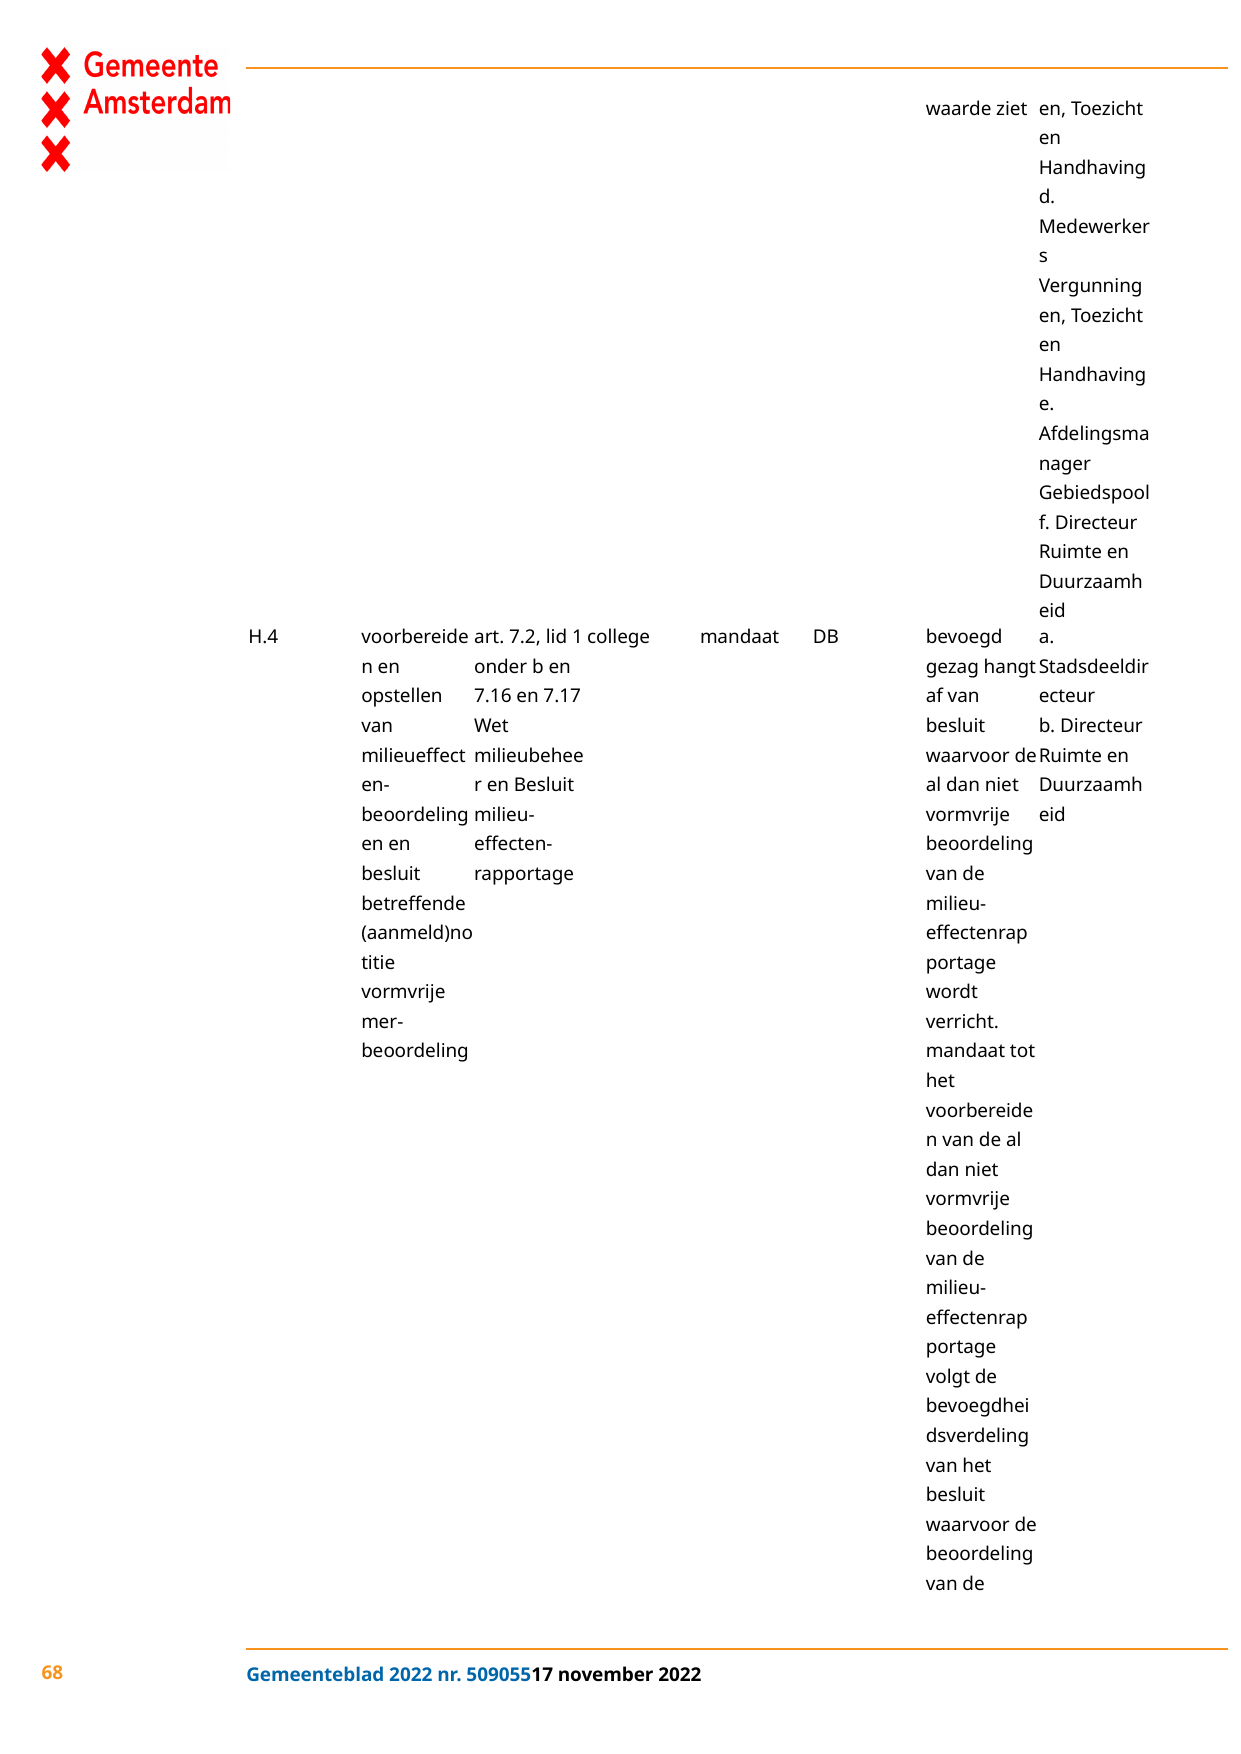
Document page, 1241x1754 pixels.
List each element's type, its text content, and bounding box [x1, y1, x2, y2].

table_cell waarde ziet [926, 95, 1038, 623]
table_cell college [587, 624, 700, 1596]
table_cell H.4 [248, 624, 361, 1596]
table_cell en, Toezicht en Handhaving d. Medewerkers Vergunningen, Toezicht en Handhaving e. Afdelingsmanager Gebiedspool f. Directeur Ruimte en Duurzaamheid [1039, 95, 1152, 623]
table_cell mandaat [700, 624, 813, 1596]
table_cell bevoegd gezag hangt af van besluit waarvoor de al dan niet vormvrije beoordeling van de milieu-effectenrapportage wordt verricht. mandaat tot het voorbereiden van de al dan niet vormvrije beoordeling van de milieu-effectenrapportage volgt de bevoegdheidsverdeling van het besluit waarvoor de beoordeling van de [926, 624, 1038, 1596]
table_cell voorbereiden en opstellen van milieueffecten-beoordelingen en besluit betreffende (aanmeld)notitie vormvrije mer-beoordeling [361, 624, 474, 1596]
table_cell [813, 95, 926, 623]
picture [41, 47, 231, 172]
table_cell [587, 95, 700, 623]
table_cell a. Stadsdeeldirecteur b. Directeur Ruimte en Duurzaamheid [1039, 624, 1152, 1596]
table_cell DB [813, 624, 926, 1596]
table_cell [700, 95, 813, 623]
table_cell art. 7.2, lid 1 onder b en 7.16 en 7.17 Wet milieubeheer en Besluit milieu-effecten-rapportage [474, 624, 587, 1596]
table_cell [361, 95, 474, 623]
table_cell [474, 95, 587, 623]
table_cell [248, 95, 361, 623]
